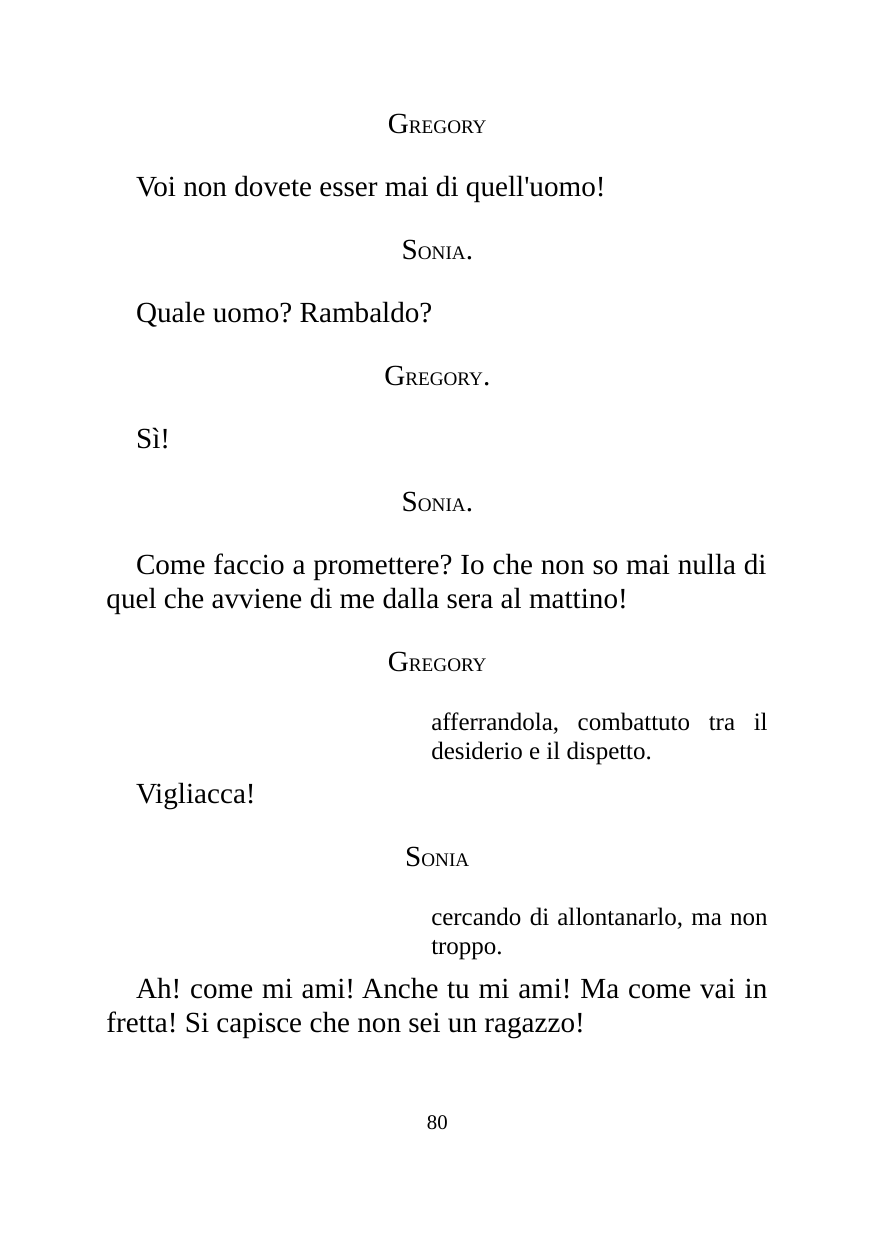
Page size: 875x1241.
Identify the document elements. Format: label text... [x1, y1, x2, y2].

text Sì! [106, 421, 768, 455]
text Gregory [106, 644, 768, 677]
text cercando di allontanarlo, ma non troppo. [431, 902, 768, 960]
text Come faccio a promettere? Io che non so mai nulla di quel che avviene di me dalla sera al mattino! [106, 547, 768, 614]
text Gregory [106, 106, 768, 140]
text Sonia [106, 839, 768, 873]
text Quale uomo? Rambaldo? [106, 295, 768, 329]
text afferrandola, combattuto tra il desiderio e il dispetto. [431, 707, 768, 764]
text Vigliacca! [106, 776, 768, 810]
text Voi non dovete esser mai di quell'uomo! [106, 169, 768, 203]
text Sonia. [106, 232, 768, 266]
text Gregory. [106, 358, 768, 392]
text Sonia. [106, 484, 768, 518]
text Ah! come mi ami! Anche tu mi ami! Ma come vai in fretta! Si capisce che non sei un ragazzo! [106, 972, 768, 1039]
